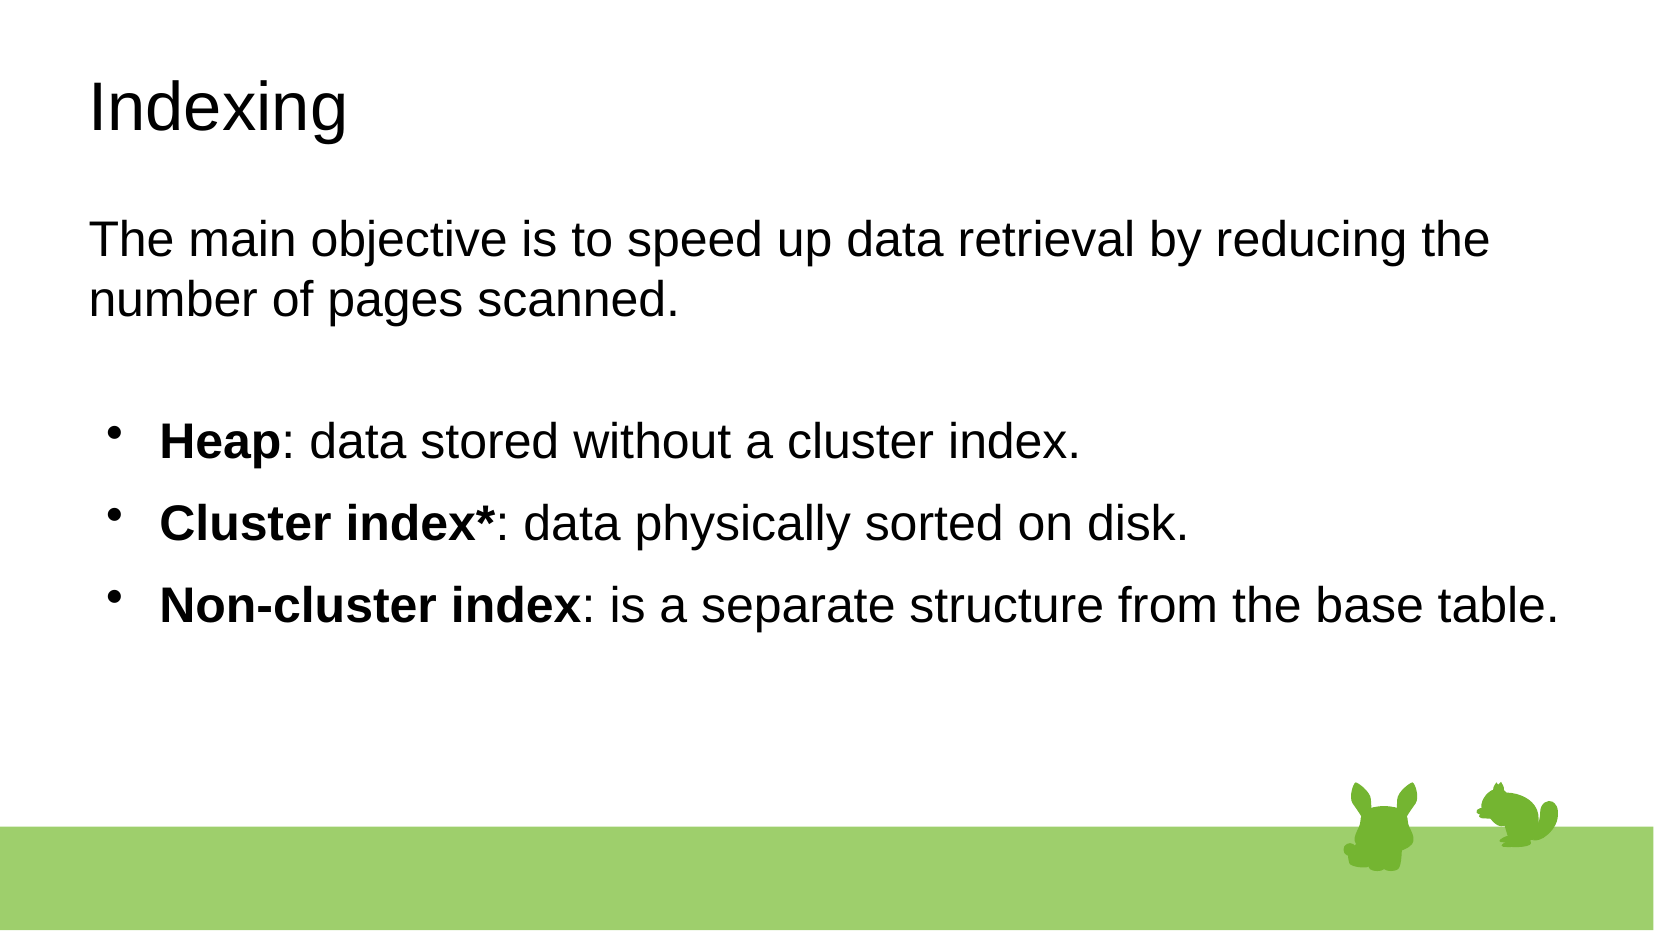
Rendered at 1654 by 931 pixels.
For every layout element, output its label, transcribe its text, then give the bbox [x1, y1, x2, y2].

text_box The main objective is to speed up data retrieval by reducing the number of pages scanned. Heap: data stored without a cluster index. Cluster index*: data physically sorted on disk. Non-cluster index: is a separate structure from the base table. [88, 206, 1565, 739]
text_box Indexing [88, 29, 1565, 178]
